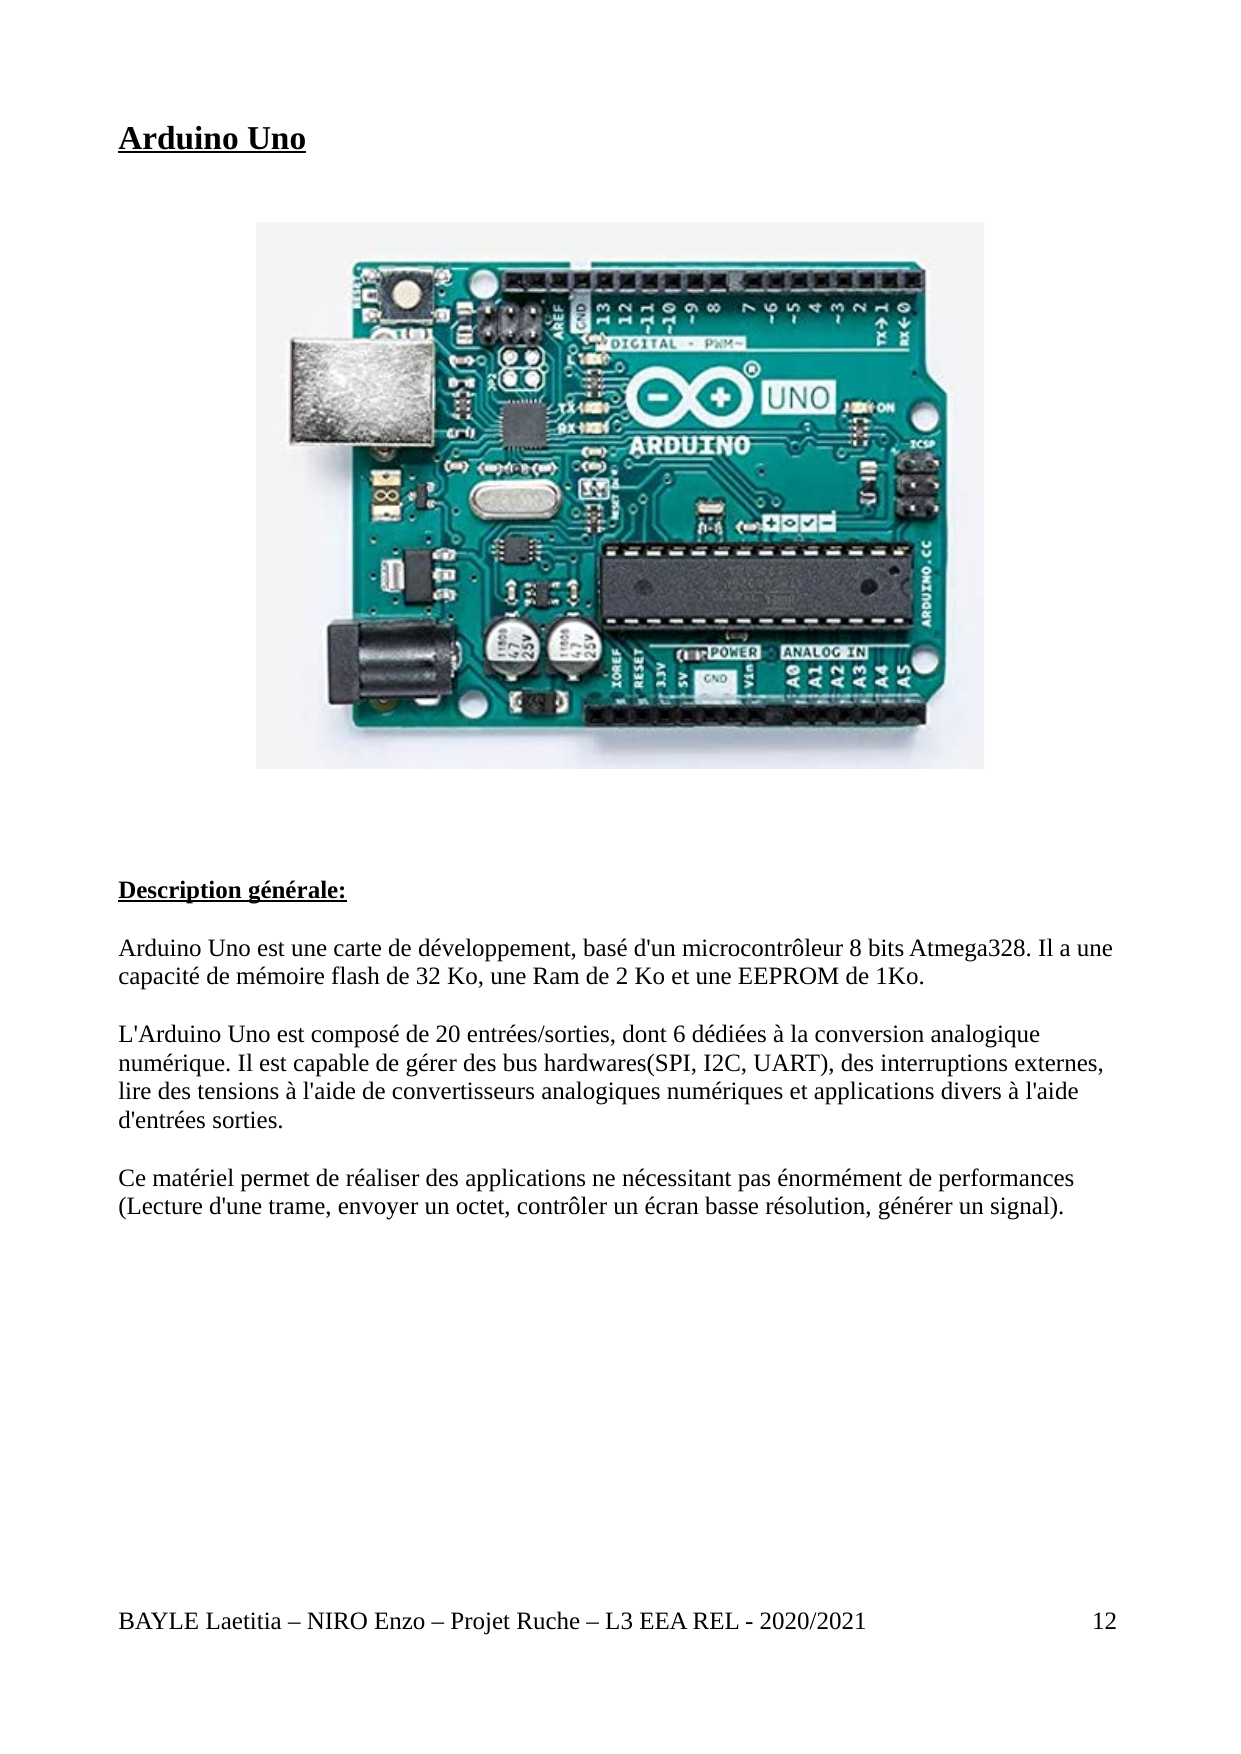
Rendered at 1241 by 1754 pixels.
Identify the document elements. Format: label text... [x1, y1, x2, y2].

picture [256, 222, 985, 769]
text Description générale: [118, 875, 1122, 904]
text Ce matériel permet de réaliser des applications ne nécessitant pas énormément de performances (Lecture d'une trame, envoyer un octet, contrôler un écran basse résolution, générer un signal). [118, 1163, 1122, 1220]
text Arduino Uno est une carte de développement, basé d'un microcontrôleur 8 bits Atmega328. Il a une capacité de mémoire flash de 32 Ko, une Ram de 2 Ko et une EEPROM de 1Ko. [118, 933, 1122, 990]
text L'Arduino Uno est composé de 20 entrées/sorties, dont 6 dédiées à la conversion analogique numérique. Il est capable de gérer des bus hardwares(SPI, I2C, UART), des interruptions externes, lire des tensions à l'aide de convertisseurs analogiques numériques et applications divers à l'aide d'entrées sorties. [118, 1019, 1122, 1134]
text Arduino Uno [118, 118, 1122, 156]
